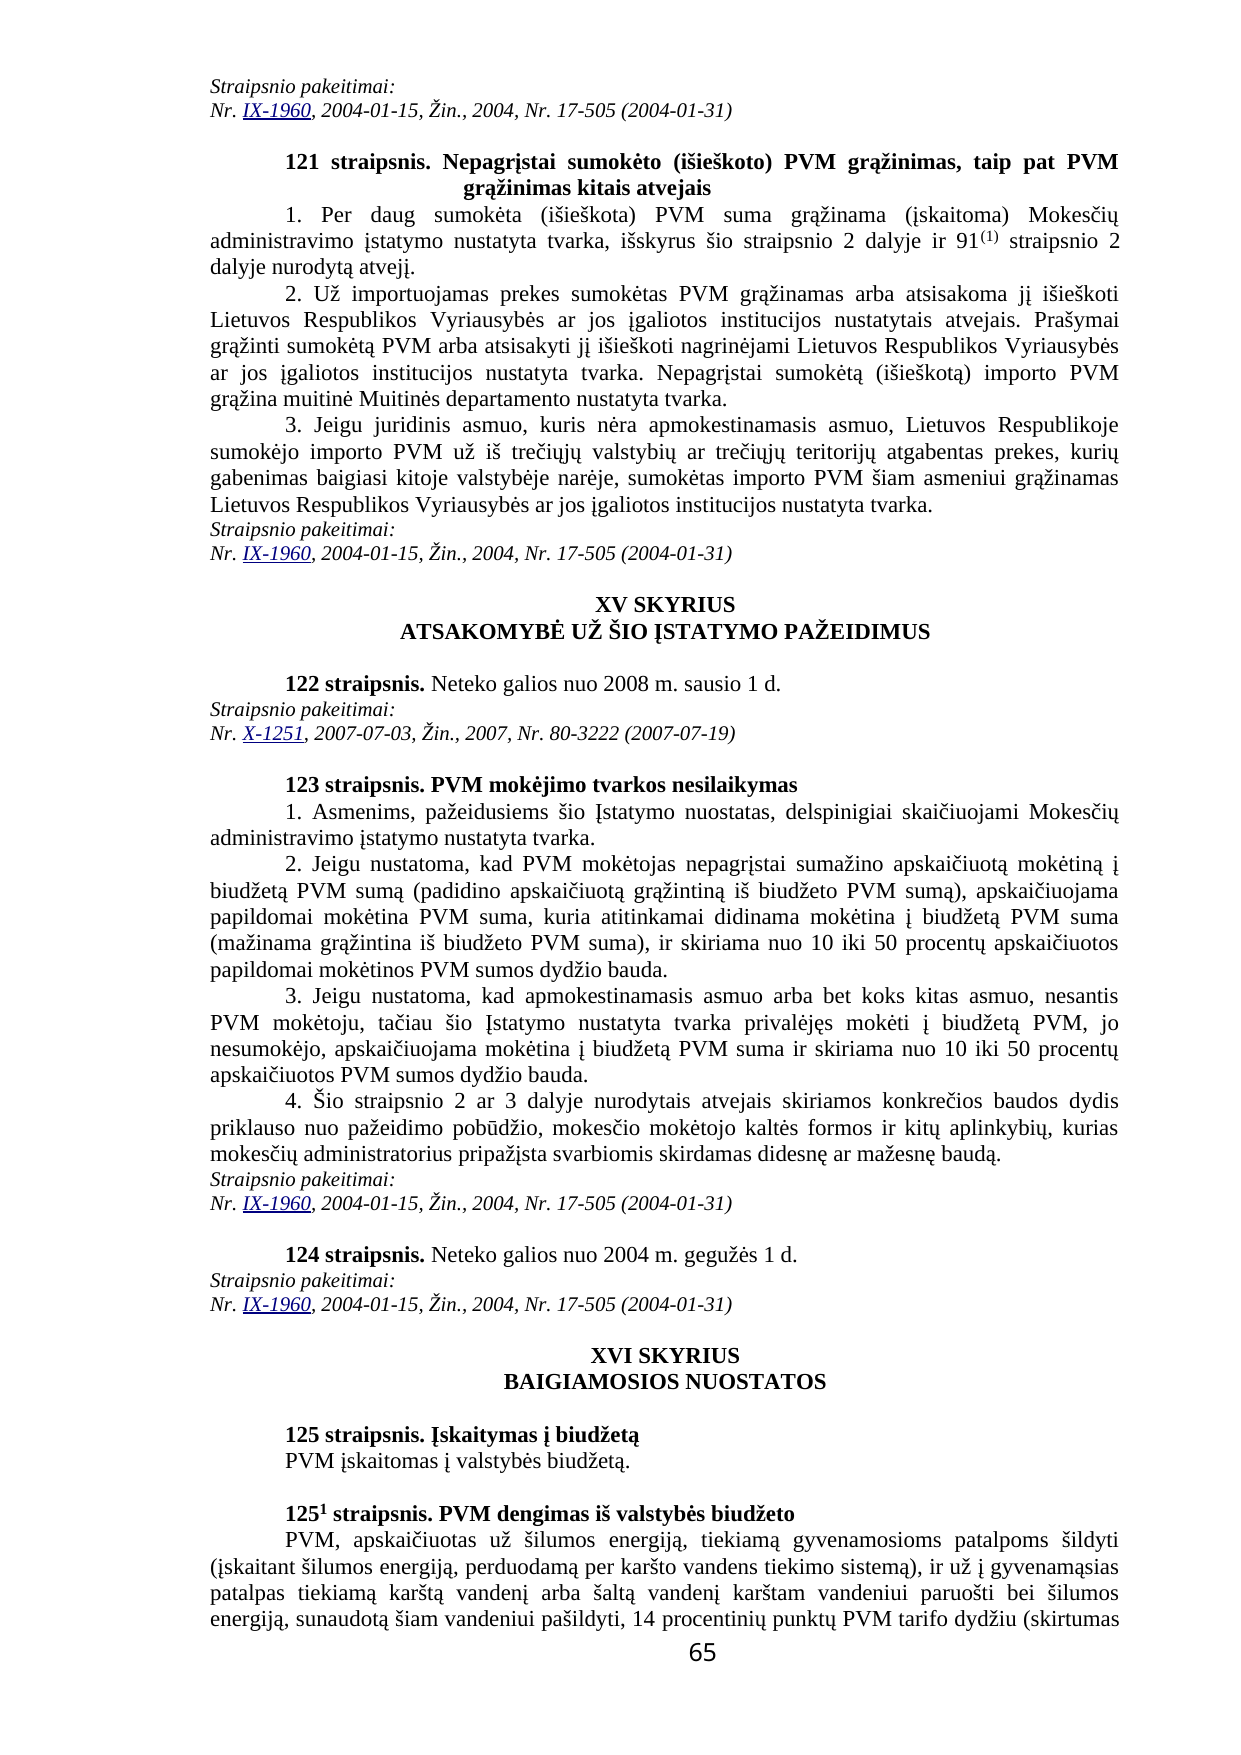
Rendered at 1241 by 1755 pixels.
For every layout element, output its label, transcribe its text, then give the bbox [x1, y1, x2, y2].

text Nr. IX-1960, 2004-01-15, Žin., 2004, Nr. 17-505 (2004-01-31) [210, 541, 1120, 565]
text 1. Asmenims, pažeidusiems šio Įstatymo nuostatas, delspinigiai skaičiuojami Mokesčių administravimo įstatymo nustatyta tvarka. [210, 798, 1120, 850]
text Straipsnio pakeitimai: [210, 1267, 1120, 1292]
text Straipsnio pakeitimai: [210, 697, 1120, 721]
text 124 straipsnis. Neteko galios nuo 2004 m. gegužės 1 d. [210, 1241, 1120, 1267]
text ATSAKOMYBĖ UŽ ŠIO ĮSTATYMO PAŽEIDIMUS [210, 618, 1120, 644]
text XV SKYRIUS [210, 591, 1120, 618]
text 1251 straipsnis. PVM dengimas iš valstybės biudžeto [210, 1500, 1120, 1526]
text Straipsnio pakeitimai: [210, 517, 1120, 541]
text Nr. IX-1960, 2004-01-15, Žin., 2004, Nr. 17-505 (2004-01-31) [210, 98, 1120, 122]
text Straipsnio pakeitimai: [210, 1167, 1120, 1191]
text 123 straipsnis. PVM mokėjimo tvarkos nesilaikymas [210, 771, 1120, 798]
text PVM, apskaičiuotas už šilumos energiją, tiekiamą gyvenamosioms patalpoms šildyti (įskaitant šilumos energiją, perduodamą per karšto vandens tiekimo sistemą), ir už į gyvenamąsias patalpas tiekiamą karštą vandenį arba šaltą vandenį karštam vandeniui paruošti bei šilumos energiją, sunaudotą šiam vandeniui pašildyti, 14 procentinių punktų PVM tarifo dydžiu (skirtumas [210, 1526, 1120, 1632]
text Nr. X-1251, 2007-07-03, Žin., 2007, Nr. 80-3222 (2007-07-19) [210, 721, 1120, 745]
text XVI SKYRIUS [210, 1342, 1120, 1368]
text 2. Jeigu nustatoma, kad PVM mokėtojas nepagrįstai sumažino apskaičiuotą mokėtiną į biudžetą PVM sumą (padidino apskaičiuotą grąžintiną iš biudžeto PVM sumą), apskaičiuojama papildomai mokėtina PVM suma, kuria atitinkamai didinama mokėtina į biudžetą PVM suma (mažinama grąžintina iš biudžeto PVM suma), ir skiriama nuo 10 iki 50 procentų apskaičiuotos papildomai mokėtinos PVM sumos dydžio bauda. [210, 850, 1120, 982]
text Nr. IX-1960, 2004-01-15, Žin., 2004, Nr. 17-505 (2004-01-31) [210, 1292, 1120, 1316]
text BAIGIAMOSIOS NUOSTATOS [210, 1368, 1120, 1395]
text Nr. IX-1960, 2004-01-15, Žin., 2004, Nr. 17-505 (2004-01-31) [210, 1191, 1120, 1215]
text 4. Šio straipsnio 2 ar 3 dalyje nurodytais atvejais skiriamos konkrečios baudos dydis priklauso nuo pažeidimo pobūdžio, mokesčio mokėtojo kaltės formos ir kitų aplinkybių, kurias mokesčių administratorius pripažįsta svarbiomis skirdamas didesnę ar mažesnę baudą. [210, 1088, 1120, 1167]
text Straipsnio pakeitimai: [210, 73, 1120, 98]
text PVM įskaitomas į valstybės biudžetą. [210, 1447, 1120, 1474]
text 3. Jeigu nustatoma, kad apmokestinamasis asmuo arba bet koks kitas asmuo, nesantis PVM mokėtoju, tačiau šio Įstatymo nustatyta tvarka privalėjęs mokėti į biudžetą PVM, jo nesumokėjo, apskaičiuojama mokėtina į biudžetą PVM suma ir skiriama nuo 10 iki 50 procentų apskaičiuotos PVM sumos dydžio bauda. [210, 982, 1120, 1088]
text 125 straipsnis. Įskaitymas į biudžetą [210, 1421, 1120, 1447]
text 2. Už importuojamas prekes sumokėtas PVM grąžinamas arba atsisakoma jį išieškoti Lietuvos Respublikos Vyriausybės ar jos įgaliotos institucijos nustatytais atvejais. Prašymai grąžinti sumokėtą PVM arba atsisakyti jį išieškoti nagrinėjami Lietuvos Respublikos Vyriausybės ar jos įgaliotos institucijos nustatyta tvarka. Nepagrįstai sumokėtą (išieškotą) importo PVM grąžina muitinė Muitinės departamento nustatyta tvarka. [210, 280, 1120, 412]
text 122 straipsnis. Neteko galios nuo 2008 m. sausio 1 d. [210, 671, 1120, 697]
text 3. Jeigu juridinis asmuo, kuris nėra apmokestinamasis asmuo, Lietuvos Respublikoje sumokėjo importo PVM už iš trečiųjų valstybių ar trečiųjų teritorijų atgabentas prekes, kurių gabenimas baigiasi kitoje valstybėje narėje, sumokėtas importo PVM šiam asmeniui grąžinamas Lietuvos Respublikos Vyriausybės ar jos įgaliotos institucijos nustatyta tvarka. [210, 412, 1120, 517]
text 121 straipsnis. Nepagrįstai sumokėto (išieškoto) PVM grąžinimas, taip pat PVM grąžinimas kitais atvejais [285, 148, 1120, 201]
text 1. Per daug sumokėta (išieškota) PVM suma grąžinama (įskaitoma) Mokesčių administravimo įstatymo nustatyta tvarka, išskyrus šio straipsnio 2 dalyje ir 91(1) straipsnio 2 dalyje nurodytą atvejį. [210, 201, 1120, 280]
